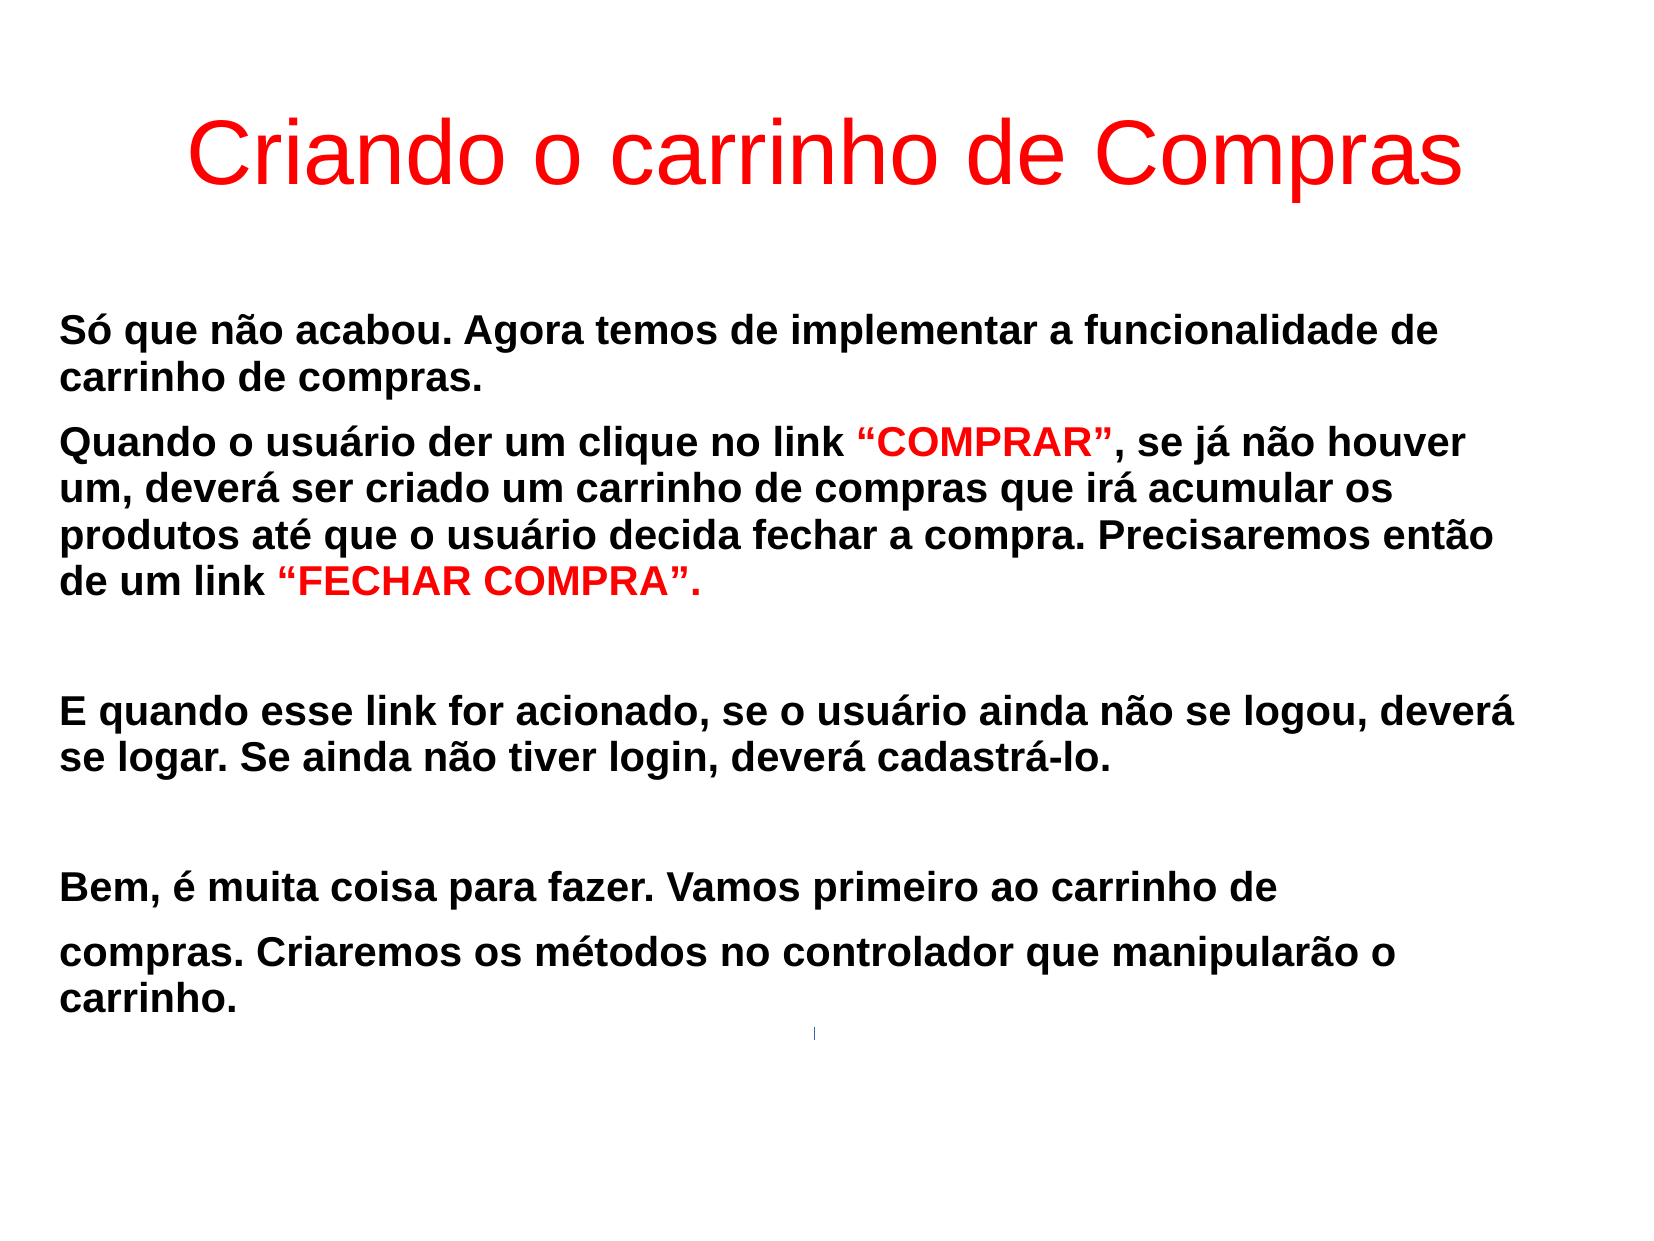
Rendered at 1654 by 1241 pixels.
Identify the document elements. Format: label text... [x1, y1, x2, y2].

list Só que não acabou. Agora temos de implementar a funcionalidade de carrinho de compras. Quando o usuário der um clique no link “COMPRAR”, se já não houver um, deverá ser criado um carrinho de compras que irá acumular os produtos até que o usuário decida fechar a compra. Precisaremos então de um link “FECHAR COMPRA”. E quando esse link for acionado, se o usuário ainda não se logou, deverá se logar. Se ainda não tiver login, deverá cadastrá-lo. Bem, é muita coisa para fazer. Vamos primeiro ao carrinho de compras. Criaremos os métodos no controlador que manipularão o carrinho. [59, 307, 1548, 1079]
title Criando o carrinho de Compras [82, 49, 1571, 257]
